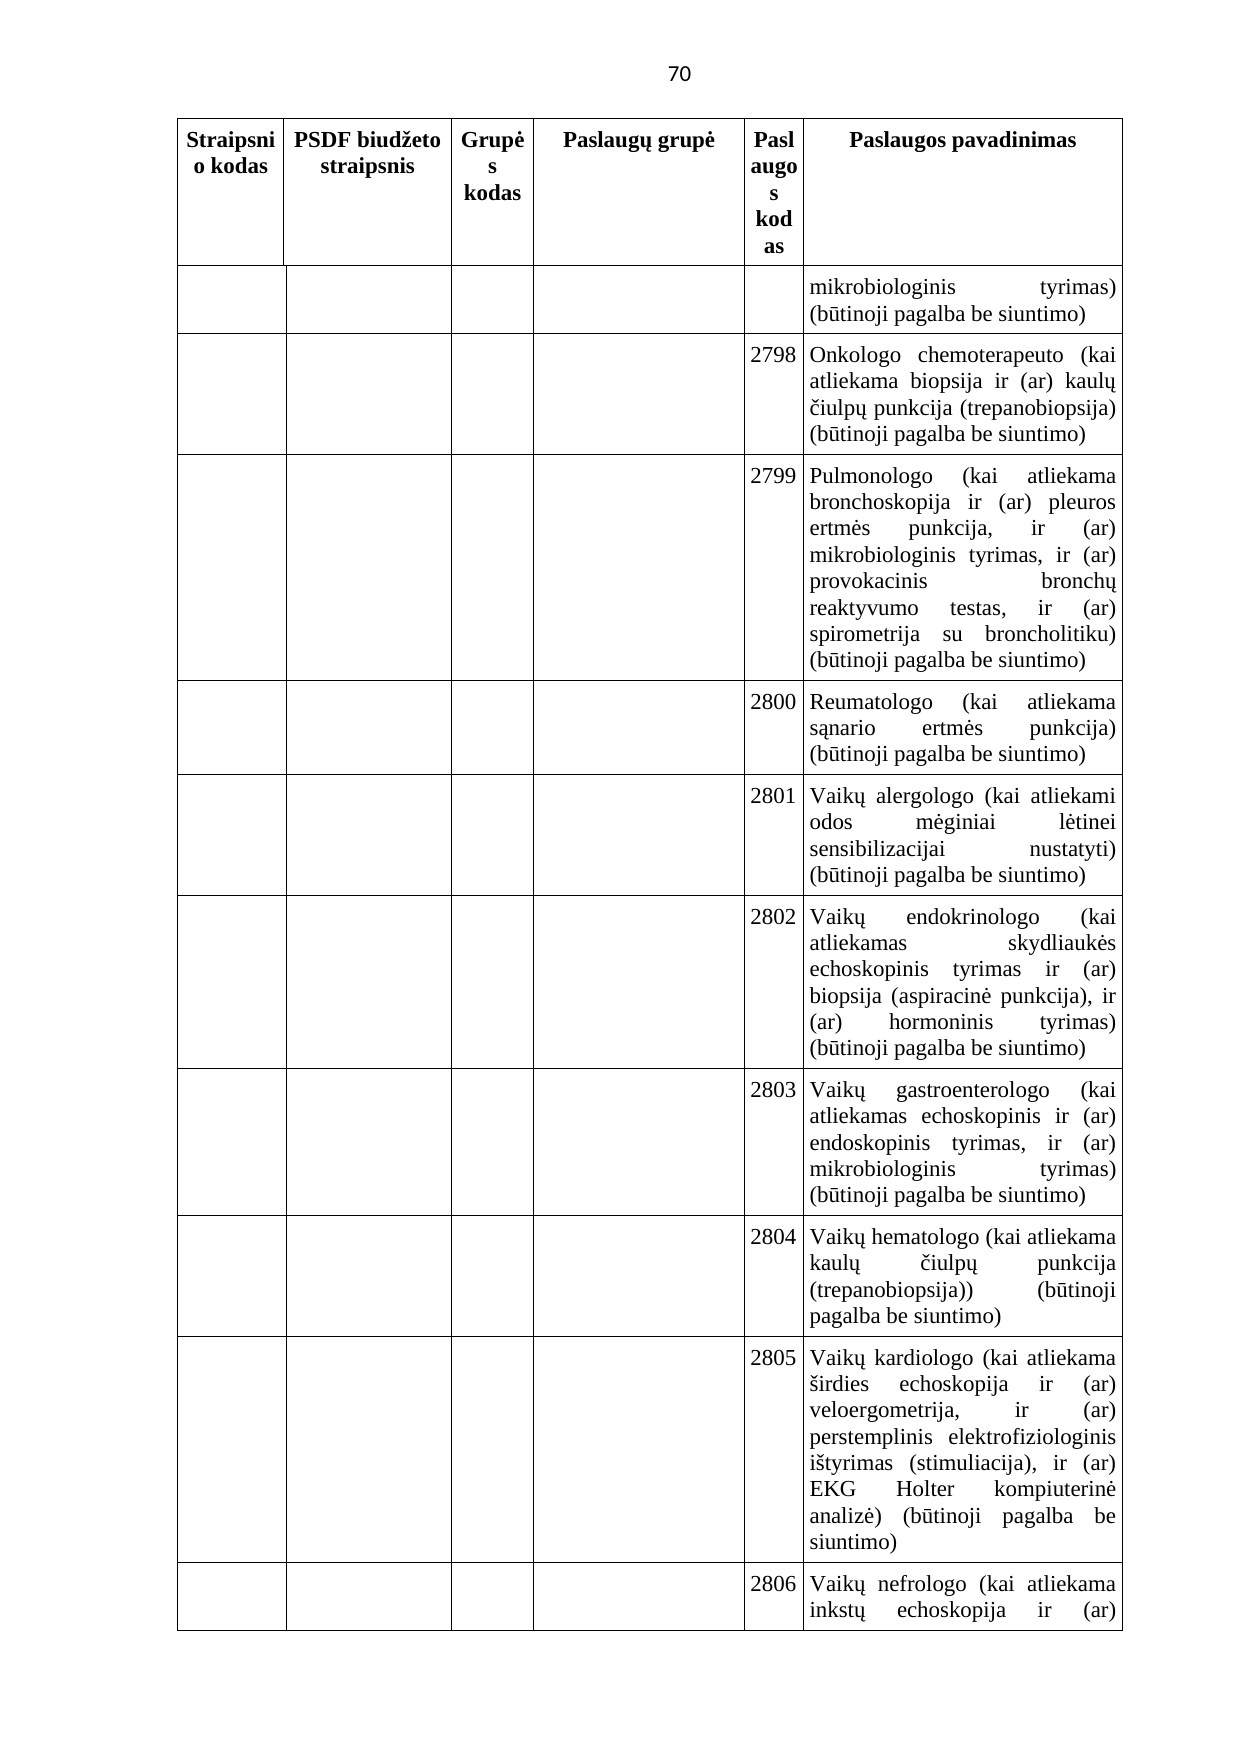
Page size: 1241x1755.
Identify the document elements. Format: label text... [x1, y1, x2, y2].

table_cell [452, 1069, 533, 1215]
table_cell [287, 455, 451, 680]
table_cell [452, 334, 533, 454]
table_header Paslaugos kodas [745, 119, 803, 265]
table_cell [452, 266, 533, 333]
table_cell [287, 334, 451, 454]
table_cell [534, 455, 744, 680]
table_cell mikrobiologinis tyrimas) (būtinoji pagalba be siuntimo) [804, 266, 1122, 333]
table_cell [534, 775, 744, 894]
table_cell [452, 896, 533, 1068]
table_cell [452, 1563, 533, 1629]
table_cell Vaikų nefrologo (kai atliekama inkstų echoskopija ir (ar) [804, 1563, 1122, 1629]
table_header Straipsnio kodas [178, 119, 283, 265]
table_cell [178, 1069, 286, 1215]
table_cell [178, 455, 286, 680]
table_cell [287, 1216, 451, 1336]
table_cell 2805 [745, 1337, 803, 1562]
table_cell Vaikų alergologo (kai atliekami odos mėginiai lėtinei sensibilizacijai nustatyti) (būtinoji pagalba be siuntimo) [804, 775, 1122, 894]
table_cell [452, 1216, 533, 1336]
table_cell [178, 334, 286, 454]
table_cell Pulmonologo (kai atliekama bronchoskopija ir (ar) pleuros ertmės punkcija, ir (ar) mikrobiologinis tyrimas, ir (ar) provokacinis bronchų reaktyvumo testas, ir (ar) spirometrija su broncholitiku) (būtinoji pagalba be siuntimo) [804, 455, 1122, 680]
table_cell [287, 896, 451, 1068]
table_cell [178, 1563, 286, 1629]
table_header Paslaugos pavadinimas [804, 119, 1122, 265]
table_cell [287, 266, 451, 333]
table_cell [534, 1069, 744, 1215]
table_cell 2803 [745, 1069, 803, 1215]
table_header Paslaugų grupė [534, 119, 744, 265]
table_cell [452, 681, 533, 774]
table_cell [452, 1337, 533, 1562]
table_cell [745, 266, 803, 333]
table_cell [534, 266, 744, 333]
table_header PSDF biudžeto straipsnis [284, 119, 451, 265]
table_cell Onkologo chemoterapeuto (kai atliekama biopsija ir (ar) kaulų čiulpų punkcija (trepanobiopsija) (būtinoji pagalba be siuntimo) [804, 334, 1122, 454]
table_cell [178, 896, 286, 1068]
table_cell [287, 1337, 451, 1562]
table_cell [287, 681, 451, 774]
table_cell [178, 266, 286, 333]
table_cell Vaikų kardiologo (kai atliekama širdies echoskopija ir (ar) veloergometrija, ir (ar) perstemplinis elektrofiziologinis ištyrimas (stimuliacija), ir (ar) EKG Holter kompiuterinė analizė) (būtinoji pagalba be siuntimo) [804, 1337, 1122, 1562]
table_cell [534, 1216, 744, 1336]
table_cell Vaikų hematologo (kai atliekama kaulų čiulpų punkcija (trepanobiopsija)) (būtinoji pagalba be siuntimo) [804, 1216, 1122, 1336]
table_cell [178, 1216, 286, 1336]
table_cell Reumatologo (kai atliekama sąnario ertmės punkcija) (būtinoji pagalba be siuntimo) [804, 681, 1122, 774]
table_cell 2799 [745, 455, 803, 680]
table_cell [534, 334, 744, 454]
table_cell [452, 775, 533, 894]
table_cell [287, 1069, 451, 1215]
table_cell [287, 1563, 451, 1629]
table_cell Vaikų endokrinologo (kai atliekamas skydliaukės echoskopinis tyrimas ir (ar) biopsija (aspiracinė punkcija), ir (ar) hormoninis tyrimas) (būtinoji pagalba be siuntimo) [804, 896, 1122, 1068]
table_cell [287, 775, 451, 894]
table_cell [534, 1337, 744, 1562]
table_cell 2798 [745, 334, 803, 454]
table_cell Vaikų gastroenterologo (kai atliekamas echoskopinis ir (ar) endoskopinis tyrimas, ir (ar) mikrobiologinis tyrimas) (būtinoji pagalba be siuntimo) [804, 1069, 1122, 1215]
table_cell 2804 [745, 1216, 803, 1336]
table_cell [534, 896, 744, 1068]
table_cell [178, 681, 286, 774]
table_cell 2802 [745, 896, 803, 1068]
table_header Grupės kodas [452, 119, 533, 265]
table_cell [534, 1563, 744, 1629]
table_cell [178, 775, 286, 894]
table_cell 2800 [745, 681, 803, 774]
table_cell 2806 [745, 1563, 803, 1629]
table_cell [534, 681, 744, 774]
table_cell 2801 [745, 775, 803, 894]
table_cell [178, 1337, 286, 1562]
table_cell [452, 455, 533, 680]
